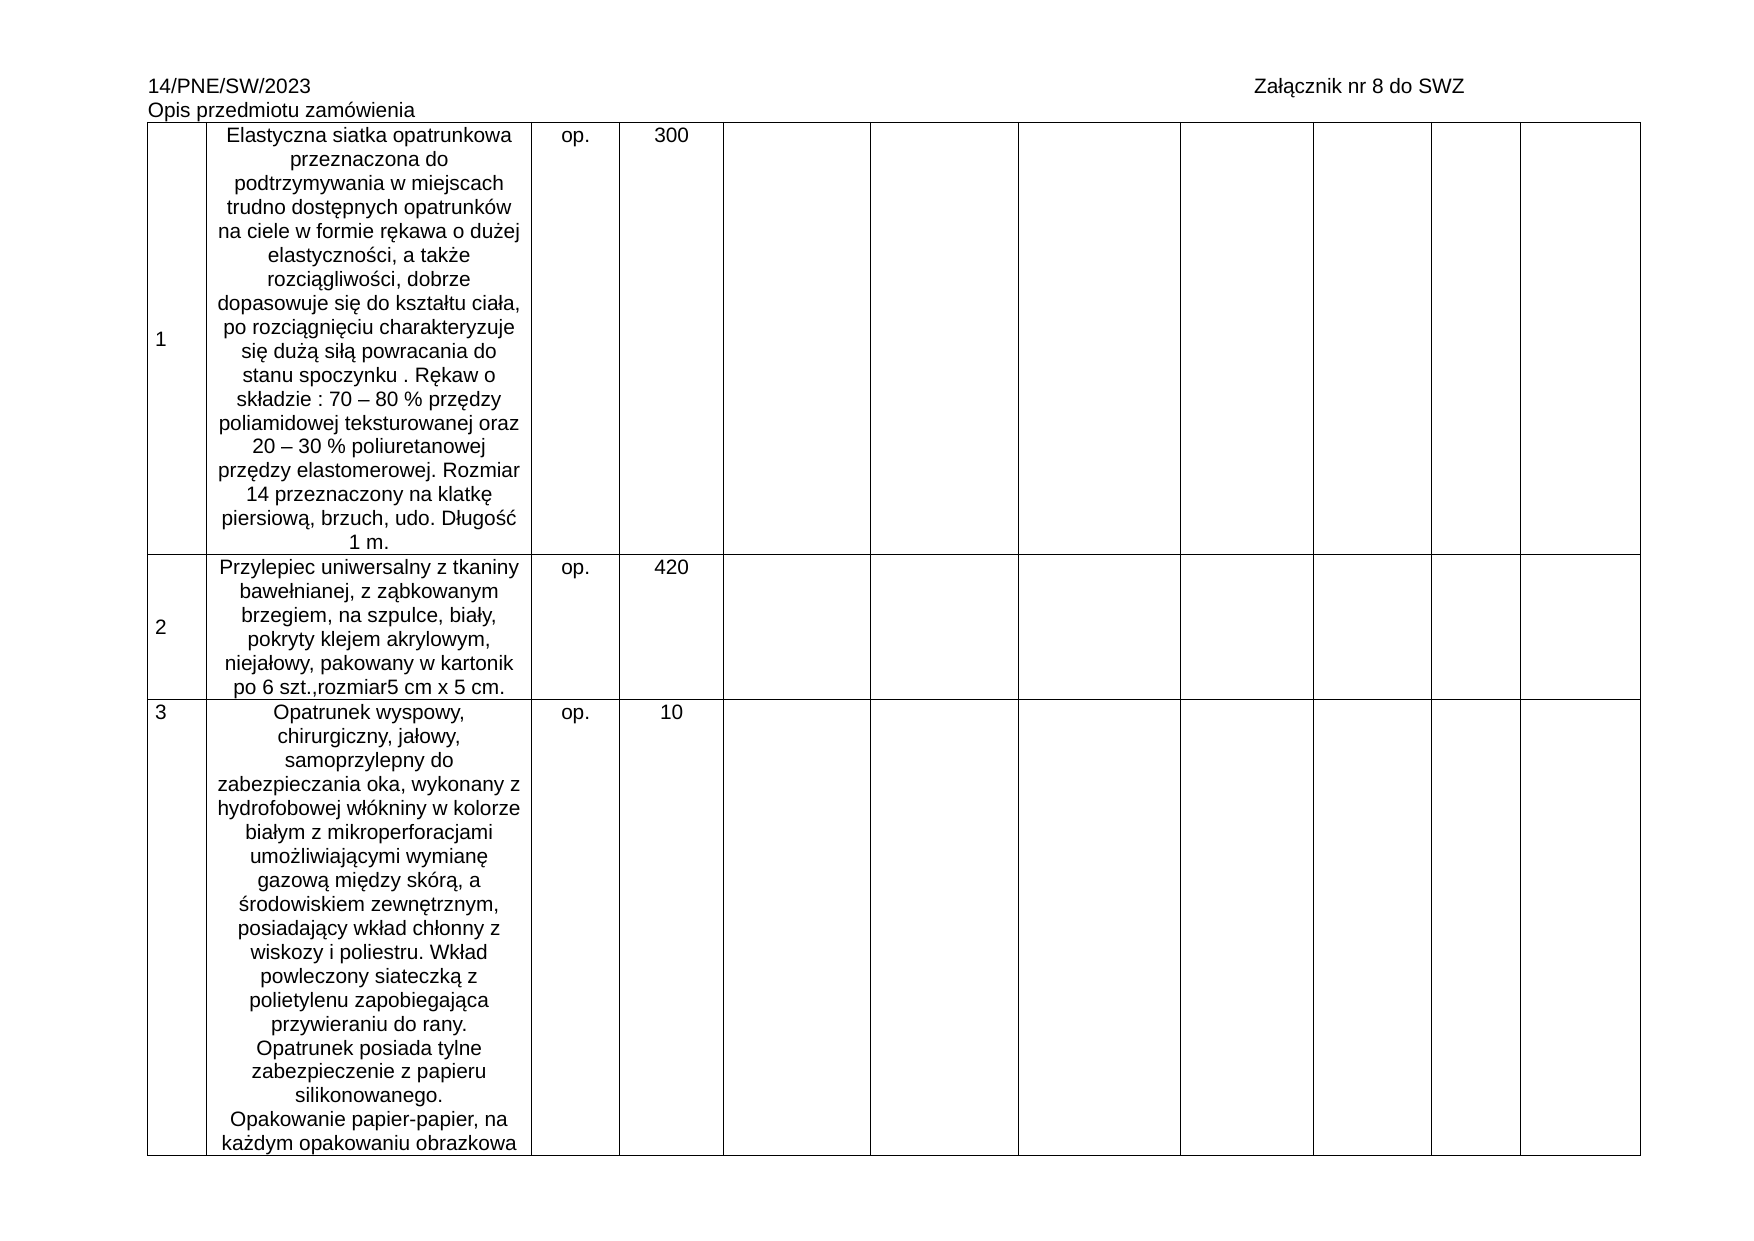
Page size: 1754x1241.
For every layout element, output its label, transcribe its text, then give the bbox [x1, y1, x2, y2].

table_cell Elastyczna siatka opatrunkowa przeznaczona do podtrzymywania w miejscach trudno dostępnych opatrunków na ciele w formie rękawa o dużej elastyczności, a także rozciągliwości, dobrze dopasowuje się do kształtu ciała, po rozciągnięciu charakteryzuje się dużą siłą powracania do stanu spoczynku . Rękaw o składzie : 70 – 80 % przędzy poliamidowej teksturowanej oraz 20 – 30 % poliuretanowej przędzy elastomerowej. Rozmiar 14 przeznaczony na klatkę piersiową, brzuch, udo. Długość 1 m. [207, 123, 531, 554]
table_cell 10 [620, 700, 723, 1155]
table_cell [1432, 123, 1520, 554]
table_cell 3 [148, 700, 206, 1155]
table_cell Przylepiec uniwersalny z tkaniny bawełnianej, z ząbkowanym brzegiem, na szpulce, biały, pokryty klejem akrylowym, niejałowy, pakowany w kartonik po 6 szt.,rozmiar5 cm x 5 cm. [207, 555, 531, 699]
table_cell 300 [620, 123, 723, 554]
table_cell [1181, 700, 1313, 1155]
table_cell op. [532, 123, 619, 554]
table_cell op. [532, 555, 619, 699]
table_cell Opatrunek wyspowy, chirurgiczny, jałowy, samoprzylepny do zabezpieczania oka, wykonany z hydrofobowej włókniny w kolorze białym z mikroperforacjami umożliwiającymi wymianę gazową między skórą, a środowiskiem zewnętrznym, posiadający wkład chłonny z wiskozy i poliestru. Wkład powleczony siateczką z polietylenu zapobiegająca przywieraniu do rany. Opatrunek posiada tylne zabezpieczenie z papieru silikonowanego. Opakowanie papier-papier, na każdym opakowaniu obrazkowa [207, 700, 531, 1155]
table_cell [1314, 700, 1431, 1155]
table_cell [724, 700, 870, 1155]
table_cell op. [532, 700, 619, 1155]
table_cell [1019, 555, 1180, 699]
table_cell [1432, 700, 1520, 1155]
table_cell [871, 123, 1018, 554]
table_cell [1314, 555, 1431, 699]
table_cell [1019, 700, 1180, 1155]
table_cell [1521, 555, 1640, 699]
table_cell [724, 555, 870, 699]
table_cell [871, 555, 1018, 699]
table_cell 420 [620, 555, 723, 699]
table_cell [1521, 700, 1640, 1155]
table_cell [871, 700, 1018, 1155]
table_cell 2 [148, 555, 206, 699]
table_cell [1019, 123, 1180, 554]
table_cell [724, 123, 870, 554]
table_cell [1181, 555, 1313, 699]
table_cell [1521, 123, 1640, 554]
table_cell [1432, 555, 1520, 699]
table_cell 1 [148, 123, 206, 554]
table_cell [1181, 123, 1313, 554]
table_cell [1314, 123, 1431, 554]
